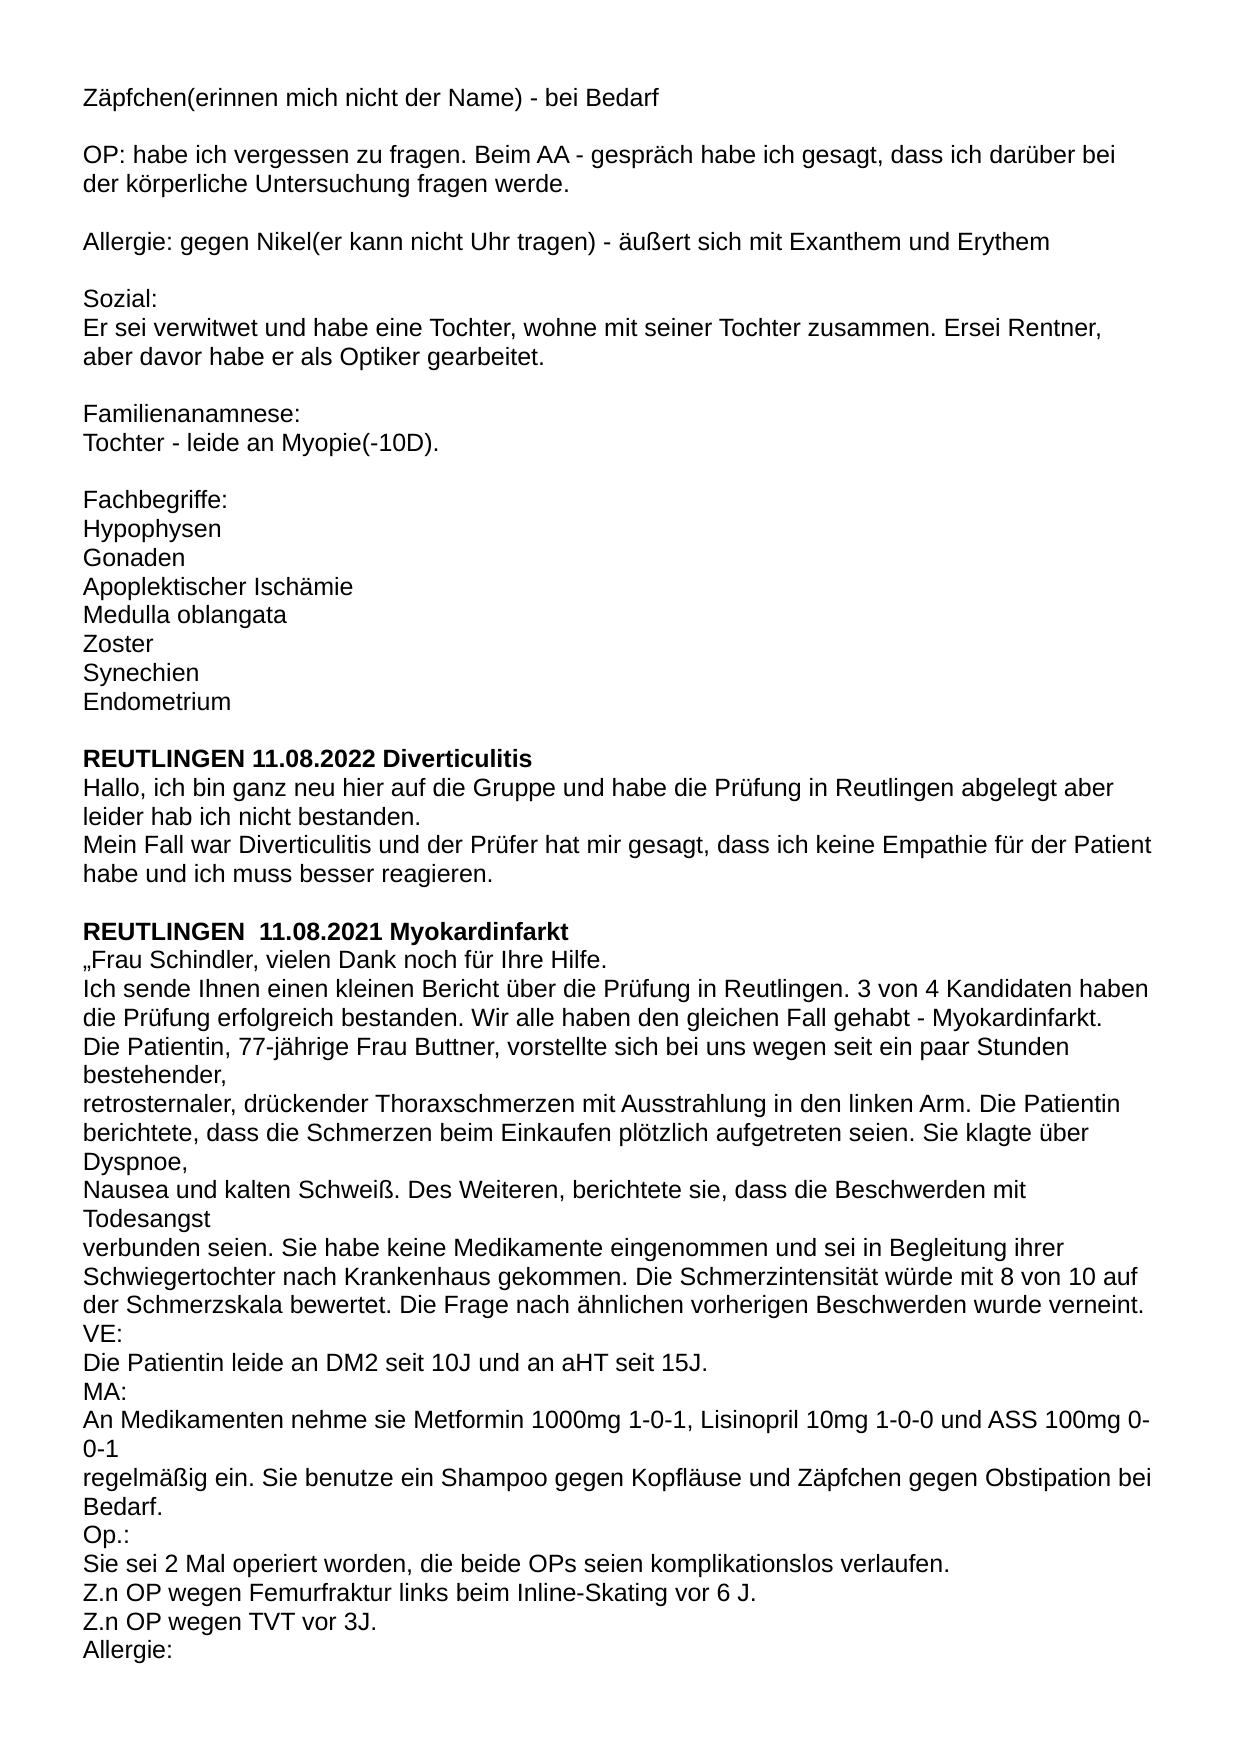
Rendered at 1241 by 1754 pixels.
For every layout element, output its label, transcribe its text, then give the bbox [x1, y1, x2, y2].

text VE: [83, 1319, 1157, 1348]
text Sozial: [83, 284, 1157, 313]
text Synechien [83, 658, 1157, 686]
text berichtete, dass die Schmerzen beim Einkaufen plötzlich aufgetreten seien. Sie klagte über Dyspnoe, [83, 1118, 1157, 1175]
text Schwiegertochter nach Krankenhaus gekommen. Die Schmerzintensität würde mit 8 von 10 auf der Schmerzskala bewertet. Die Frage nach ähnlichen vorherigen Beschwerden wurde verneint. [83, 1261, 1157, 1319]
text Allergie: gegen Nikel(er kann nicht Uhr tragen) - äußert sich mit Exanthem und Erythem [83, 226, 1157, 255]
text Tochter - leide an Myopie(-10D). [83, 428, 1157, 456]
text Hallo, ich bin ganz neu hier auf die Gruppe und habe die Prüfung in Reutlingen abgelegt aber leider hab ich nicht bestanden. [83, 773, 1157, 830]
text Nausea und kalten Schweiß. Des Weiteren, berichtete sie, dass die Beschwerden mit Todesangst [83, 1175, 1157, 1233]
text Ich sende Ihnen einen kleinen Bericht über die Prüfung in Reutlingen. 3 von 4 Kandidaten haben die Prüfung erfolgreich bestanden. Wir alle haben den gleichen Fall gehabt - Myokardinfarkt. [83, 974, 1157, 1031]
text „Frau Schindler, vielen Dank noch für Ihre Hilfe. [83, 945, 1157, 974]
text Gonaden [83, 543, 1157, 571]
text retrosternaler, drückender Thoraxschmerzen mit Ausstrahlung in den linken Arm. Die Patientin [83, 1089, 1157, 1118]
text REUTLINGEN 11.08.2021 Myokardinfarkt [83, 916, 1157, 945]
text Familienanamnese: [83, 399, 1157, 428]
text Er sei verwitwet und habe eine Tochter, wohne mit seiner Tochter zusammen. Ersei Rentner, aber davor habe er als Optiker gearbeitet. [83, 313, 1157, 370]
text Zoster [83, 629, 1157, 658]
text Medulla oblangata [83, 600, 1157, 629]
text Apoplektischer Ischämie [83, 571, 1157, 600]
text verbunden seien. Sie habe keine Medikamente eingenommen und sei in Begleitung ihrer [83, 1233, 1157, 1261]
text Op.: [83, 1520, 1157, 1549]
text Z.n OP wegen TVT vor 3J. [83, 1606, 1157, 1635]
text Die Patientin leide an DM2 seit 10J und an aHT seit 15J. [83, 1348, 1157, 1376]
text Zäpfchen(erinnen mich nicht der Name) - bei Bedarf [83, 83, 1157, 111]
text Sie sei 2 Mal operiert worden, die beide OPs seien komplikationslos verlaufen. [83, 1549, 1157, 1578]
text An Medikamenten nehme sie Metformin 1000mg 1-0-1, Lisinopril 10mg 1-0-0 und ASS 100mg 0-0-1 [83, 1405, 1157, 1463]
text Z.n OP wegen Femurfraktur links beim Inline-Skating vor 6 J. [83, 1578, 1157, 1606]
text regelmäßig ein. Sie benutze ein Shampoo gegen Kopfläuse und Zäpfchen gegen Obstipation bei Bedarf. [83, 1463, 1157, 1520]
text Die Patientin, 77-jährige Frau Buttner, vorstellte sich bei uns wegen seit ein paar Stunden bestehender, [83, 1031, 1157, 1089]
text Mein Fall war Diverticulitis und der Prüfer hat mir gesagt, dass ich keine Empathie für der Patient habe und ich muss besser reagieren. [83, 830, 1157, 888]
text OP: habe ich vergessen zu fragen. Beim AA - gespräch habe ich gesagt, dass ich darüber bei der körperliche Untersuchung fragen werde. [83, 140, 1157, 198]
text Allergie: [83, 1635, 1157, 1664]
text MA: [83, 1376, 1157, 1405]
text Hypophysen [83, 514, 1157, 543]
text Fachbegriffe: [83, 485, 1157, 514]
text Endometrium [83, 686, 1157, 715]
text REUTLINGEN 11.08.2022 Diverticulitis [83, 744, 1157, 773]
